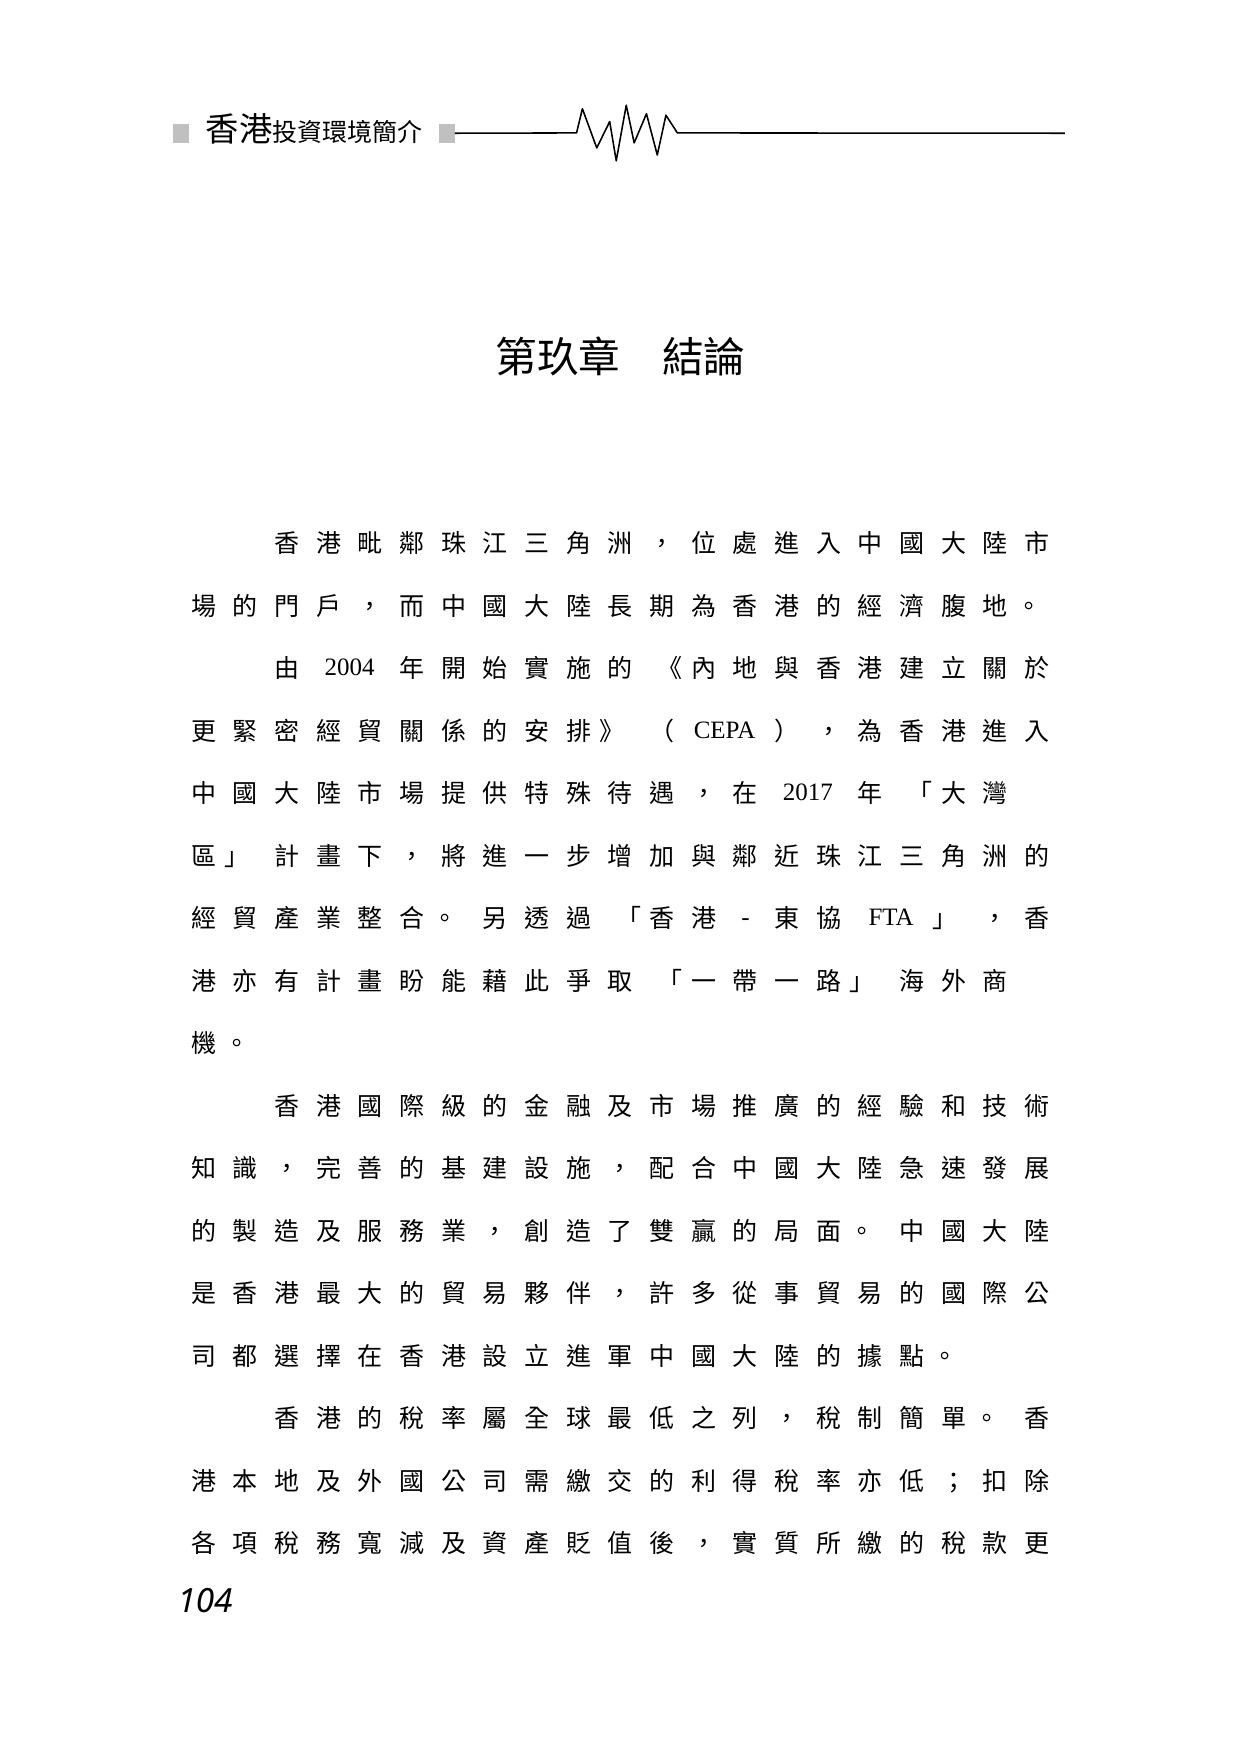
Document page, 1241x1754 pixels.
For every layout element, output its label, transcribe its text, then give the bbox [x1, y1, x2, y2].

text 香港國際級的金融及市場推廣的經驗和技術知識，完善的基建設施，配合中國大陸急速發展的製造及服務業，創造了雙贏的局面。中國大陸是香港最大的貿易夥伴，許多從事貿易的國際公司都選擇在香港設立進軍中國大陸的據點。 [183, 1063, 1058, 1375]
text 第玖章 結論 [183, 313, 1058, 375]
text 香港毗鄰珠江三角洲，位處進入中國大陸市場的門戶，而中國大陸長期為香港的經濟腹地。 [183, 500, 1058, 625]
text 香港的稅率屬全球最低之列，稅制簡單。香港本地及外國公司需繳交的利得稅率亦低；扣除各項稅務寬減及資產貶值後，實質所繳的稅款更 [183, 1375, 1058, 1563]
text 由2004年開始實施的《內地與香港建立關於更緊密經貿關係的安排》（CEPA），為香港進入中國大陸市場提供特殊待遇，在2017年「大灣區」計畫下，將進一步增加與鄰近珠江三角洲的經貿產業整合。另透過「香港-東協FTA」，香港亦有計畫盼能藉此爭取「一帶一路」海外商機。 [183, 625, 1058, 1063]
